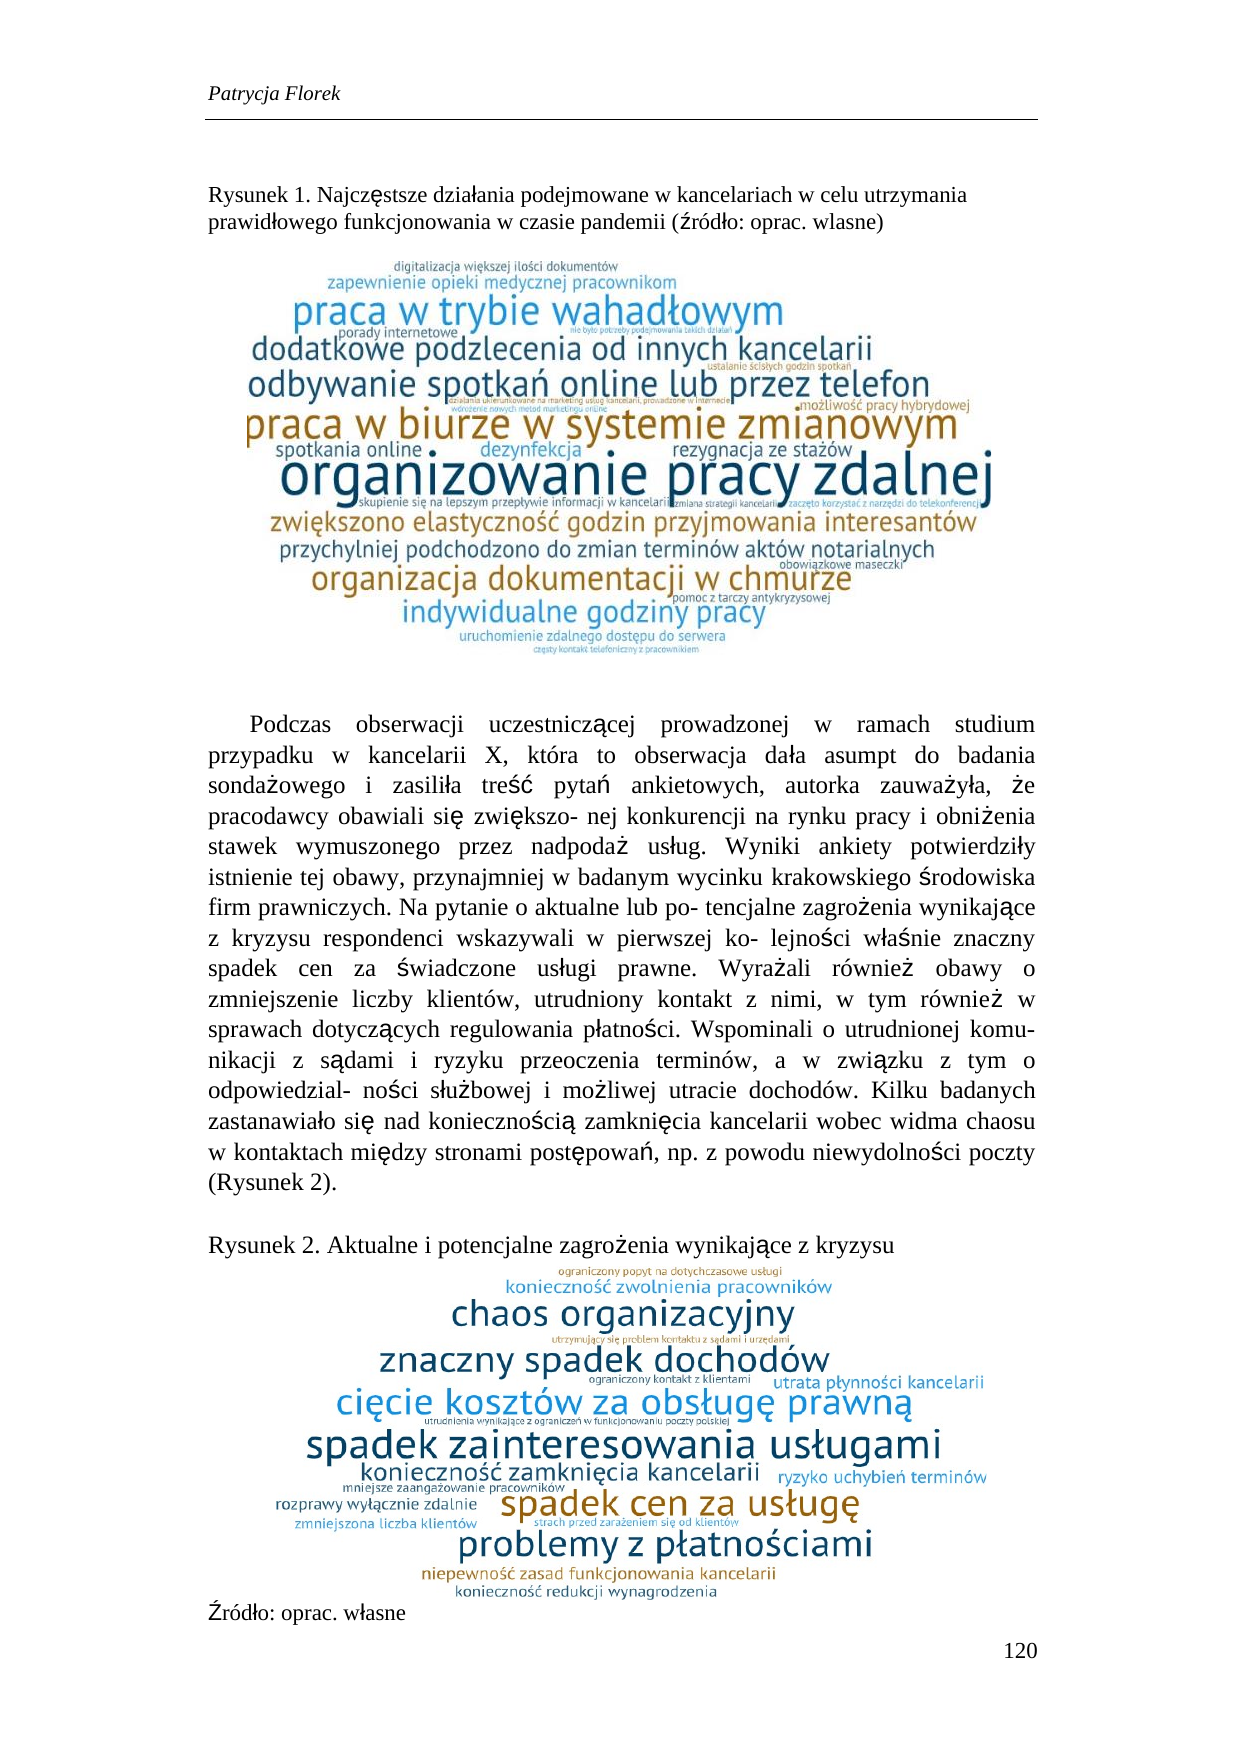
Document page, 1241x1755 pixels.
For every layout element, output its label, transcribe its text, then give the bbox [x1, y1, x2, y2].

text Podczas obserwacji uczestniczącej prowadzonej w ramach studium przypadku w kancelarii X, która to obserwacja dała asumpt do badania sondażowego i zasiliła treść pytań ankietowych, autorka zauważyła, że pracodawcy obawiali się zwiększo- nej konkurencji na rynku pracy i obniżenia stawek wymuszonego przez nadpodaż usług. Wyniki ankiety potwierdziły istnienie tej obawy, przynajmniej w badanym wycinku krakowskiego środowiska firm prawniczych. Na pytanie o aktualne lub po- tencjalne zagrożenia wynikające z kryzysu respondenci wskazywali w pierwszej ko- lejności właśnie znaczny spadek cen za świadczone usługi prawne. Wyrażali również obawy o zmniejszenie liczby klientów, utrudniony kontakt z nimi, w tym również w sprawach dotyczących regulowania płatności. Wspominali o utrudnionej komu- nikacji z sądami i ryzyku przeoczenia terminów, a w związku z tym o odpowiedzial- ności służbowej i możliwej utracie dochodów. Kilku badanych zastanawiało się nad koniecznością zamknięcia kancelarii wobec widma chaosu w kontaktach między stronami postępowań, np. z powodu niewydolności poczty (Rysunek 2). [208, 709, 1036, 1196]
text Źródło: oprac. własne [208, 1259, 1241, 1626]
text Rysunek 1. Najczęstsze działania podejmowane w kancelariach w celu utrzymania prawidłowego funkcjonowania w czasie pandemii (źródło: oprac. wlasne) [208, 181, 1039, 234]
text Rysunek 2. Aktualne i potencjalne zagrożenia wynikające z kryzysu [208, 1230, 1241, 1259]
text Patrycja Florek [208, 81, 1241, 105]
